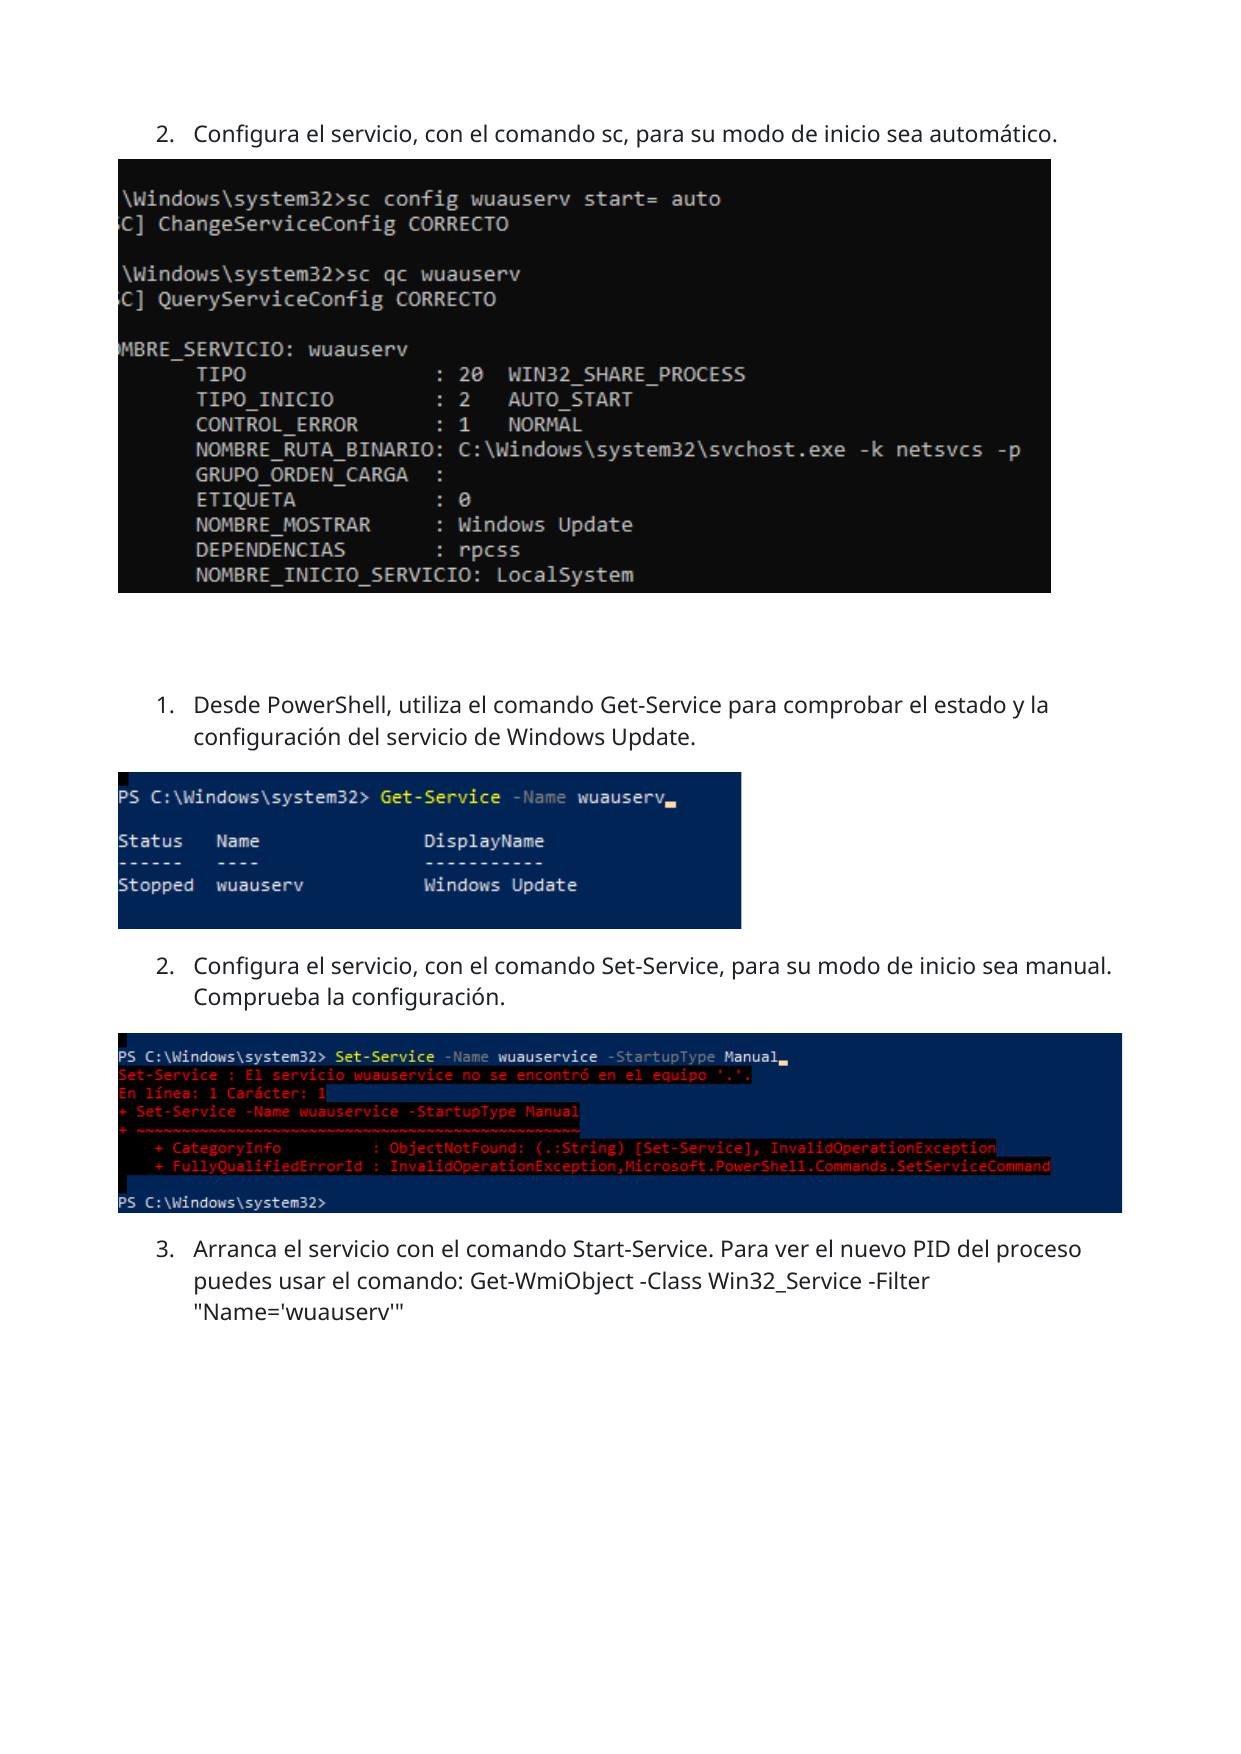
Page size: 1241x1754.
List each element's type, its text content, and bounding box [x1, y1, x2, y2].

list Desde PowerShell, utiliza el comando Get-Service para comprobar el estado y la configuración del servicio de Windows Update. [156, 689, 1122, 752]
list Arranca el servicio con el comando Start-Service. Para ver el nuevo PID del proceso puedes usar el comando: Get-WmiObject -Class Win32_Service -Filter "Name='wuauserv'" [156, 1233, 1122, 1327]
list Configura el servicio, con el comando sc, para su modo de inicio sea automático. [156, 118, 1122, 149]
list Configura el servicio, con el comando Set-Service, para su modo de inicio sea manual. Comprueba la configuración. [156, 950, 1122, 1012]
